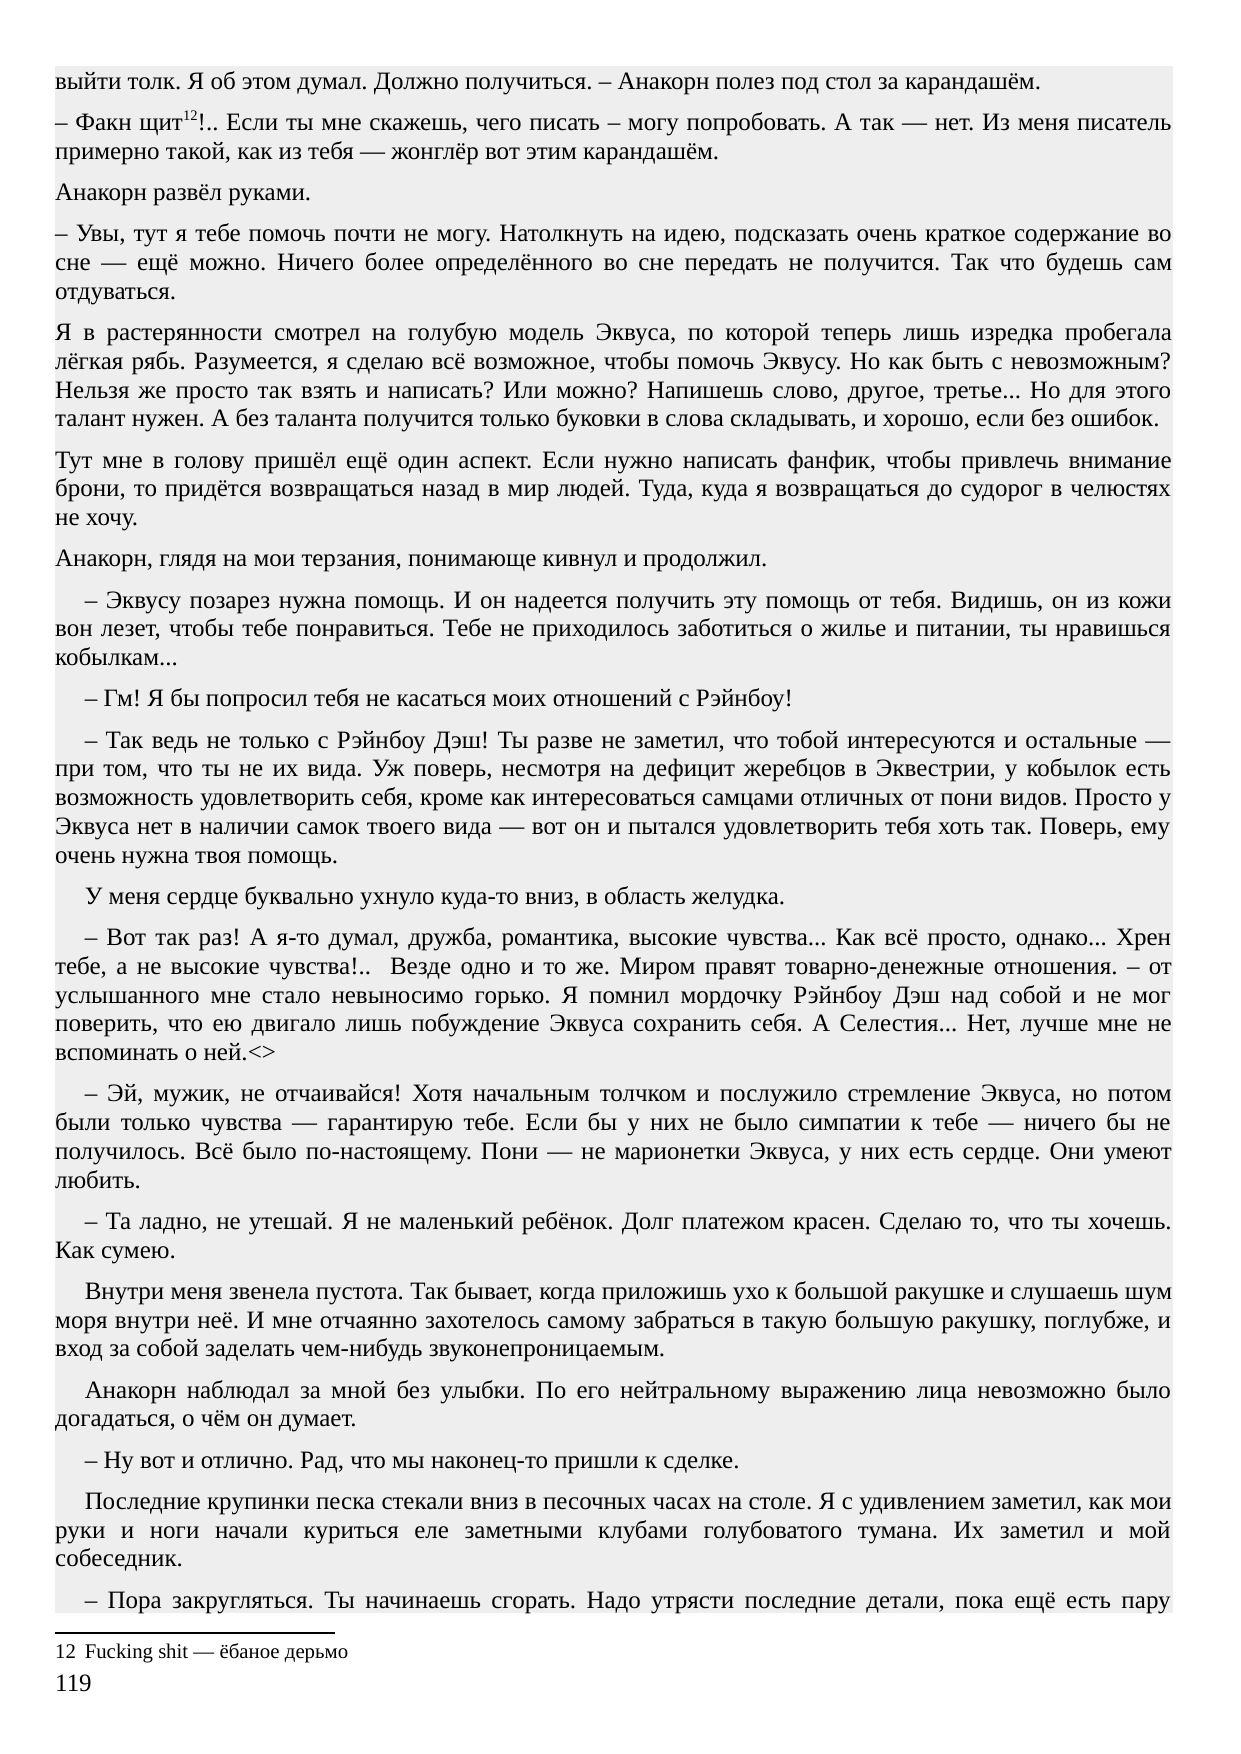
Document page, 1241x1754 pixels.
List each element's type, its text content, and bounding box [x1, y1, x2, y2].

text Тут мне в голову пришёл ещё один аспект. Если нужно написать фанфик, чтобы привлечь внимание брони, то придётся возвращаться назад в мир людей. Туда, куда я возвращаться до судорог в челюстях не хочу. [55, 445, 1173, 531]
text – Та ладно, не утешай. Я не маленький ребёнок. Долг платежом красен. Сделаю то, что ты хочешь. Как сумею. [55, 1206, 1173, 1263]
text Анакорн наблюдал за мной без улыбки. По его нейтральному выражению лица невозможно было догадаться, о чём он думает. [55, 1375, 1173, 1432]
text – Пора закругляться. Ты начинаешь сгорать. Надо утрясти последние детали, пока ещё есть пару [55, 1585, 1173, 1613]
text – Эй, мужик, не отчаивайся! Хотя начальным толчком и послужило стремление Эквуса, но потом были только чувства — гарантирую тебе. Если бы у них не было симпатии к тебе — ничего бы не получилось. Всё было по-настоящему. Пони — не марионетки Эквуса, у них есть сердце. Они умеют любить. [55, 1078, 1173, 1193]
text Последние крупинки песка стекали вниз в песочных часах на столе. Я с удивлением заметил, как мои руки и ноги начали куриться еле заметными клубами голубоватого тумана. Их заметил и мой собеседник. [55, 1486, 1173, 1572]
text – Вот так раз! А я-то думал, дружба, романтика, высокие чувства... Как всё просто, однако... Хрен тебе, а не высокие чувства!.. Везде одно и то же. Миром правят товарно-денежные отношения. – от услышанного мне стало невыносимо горько. Я помнил мордочку Рэйнбоу Дэш над собой и не мог поверить, что ею двигало лишь побуждение Эквуса сохранить себя. А Селестия... Нет, лучше мне не вспоминать о ней.<> [55, 922, 1173, 1066]
text – Гм! Я бы попросил тебя не касаться моих отношений с Рэйнбоу! [55, 683, 1173, 712]
text Внутри меня звенела пустота. Так бывает, когда приложишь ухо к большой ракушке и слушаешь шум моря внутри неё. И мне отчаянно захотелось самому забраться в такую большую ракушку, поглубже, и вход за собой заделать чем-нибудь звуконепроницаемым. [55, 1276, 1173, 1362]
text Fucking shit — ёбаное дерьмо [55, 1639, 1173, 1663]
text – Ну вот и отлично. Рад, что мы наконец-то пришли к сделке. [55, 1445, 1173, 1473]
text Я в растерянности смотрел на голубую модель Эквуса, по которой теперь лишь изредка пробегала лёгкая рябь. Разумеется, я сделаю всё возможное, чтобы помочь Эквусу. Но как быть с невозможным? Нельзя же просто так взять и написать? Или можно? Напишешь слово, другое, третье... Но для этого талант нужен. А без таланта получится только буковки в слова складывать, и хорошо, если без ошибок. [55, 317, 1173, 432]
text – Увы, тут я тебе помочь почти не могу. Натолкнуть на идею, подсказать очень краткое содержание во сне — ещё можно. Ничего более определённого во сне передать не получится. Так что будешь сам отдуваться. [55, 218, 1173, 305]
text – Эквусу позарез нужна помощь. И он надеется получить эту помощь от тебя. Видишь, он из кожи вон лезет, чтобы тебе понравиться. Тебе не приходилось заботиться о жилье и питании, ты нравишься кобылкам... [55, 585, 1173, 671]
text Анакорн, глядя на мои терзания, понимающе кивнул и продолжил. [55, 543, 1173, 572]
text Анакорн развёл руками. [55, 177, 1173, 206]
text выйти толк. Я об этом думал. Должно получиться. – Анакорн полез под стол за карандашём. [55, 66, 1173, 95]
text У меня сердце буквально ухнуло куда-то вниз, в область желудка. [55, 881, 1173, 910]
text – Так ведь не только с Рэйнбоу Дэш! Ты разве не заметил, что тобой интересуются и остальные — при том, что ты не их вида. Уж поверь, несмотря на дефицит жеребцов в Эквестрии, у кобылок есть возможность удовлетворить себя, кроме как интересоваться самцами отличных от пони видов. Просто у Эквуса нет в наличии самок твоего вида — вот он и пытался удовлетворить тебя хоть так. Поверь, ему очень нужна твоя помощь. [55, 725, 1173, 868]
text – Факн щит!.. Если ты мне скажешь, чего писать – могу попробовать. А так — нет. Из меня писатель примерно такой, как из тебя — жонглёр вот этим карандашём. [55, 107, 1173, 165]
